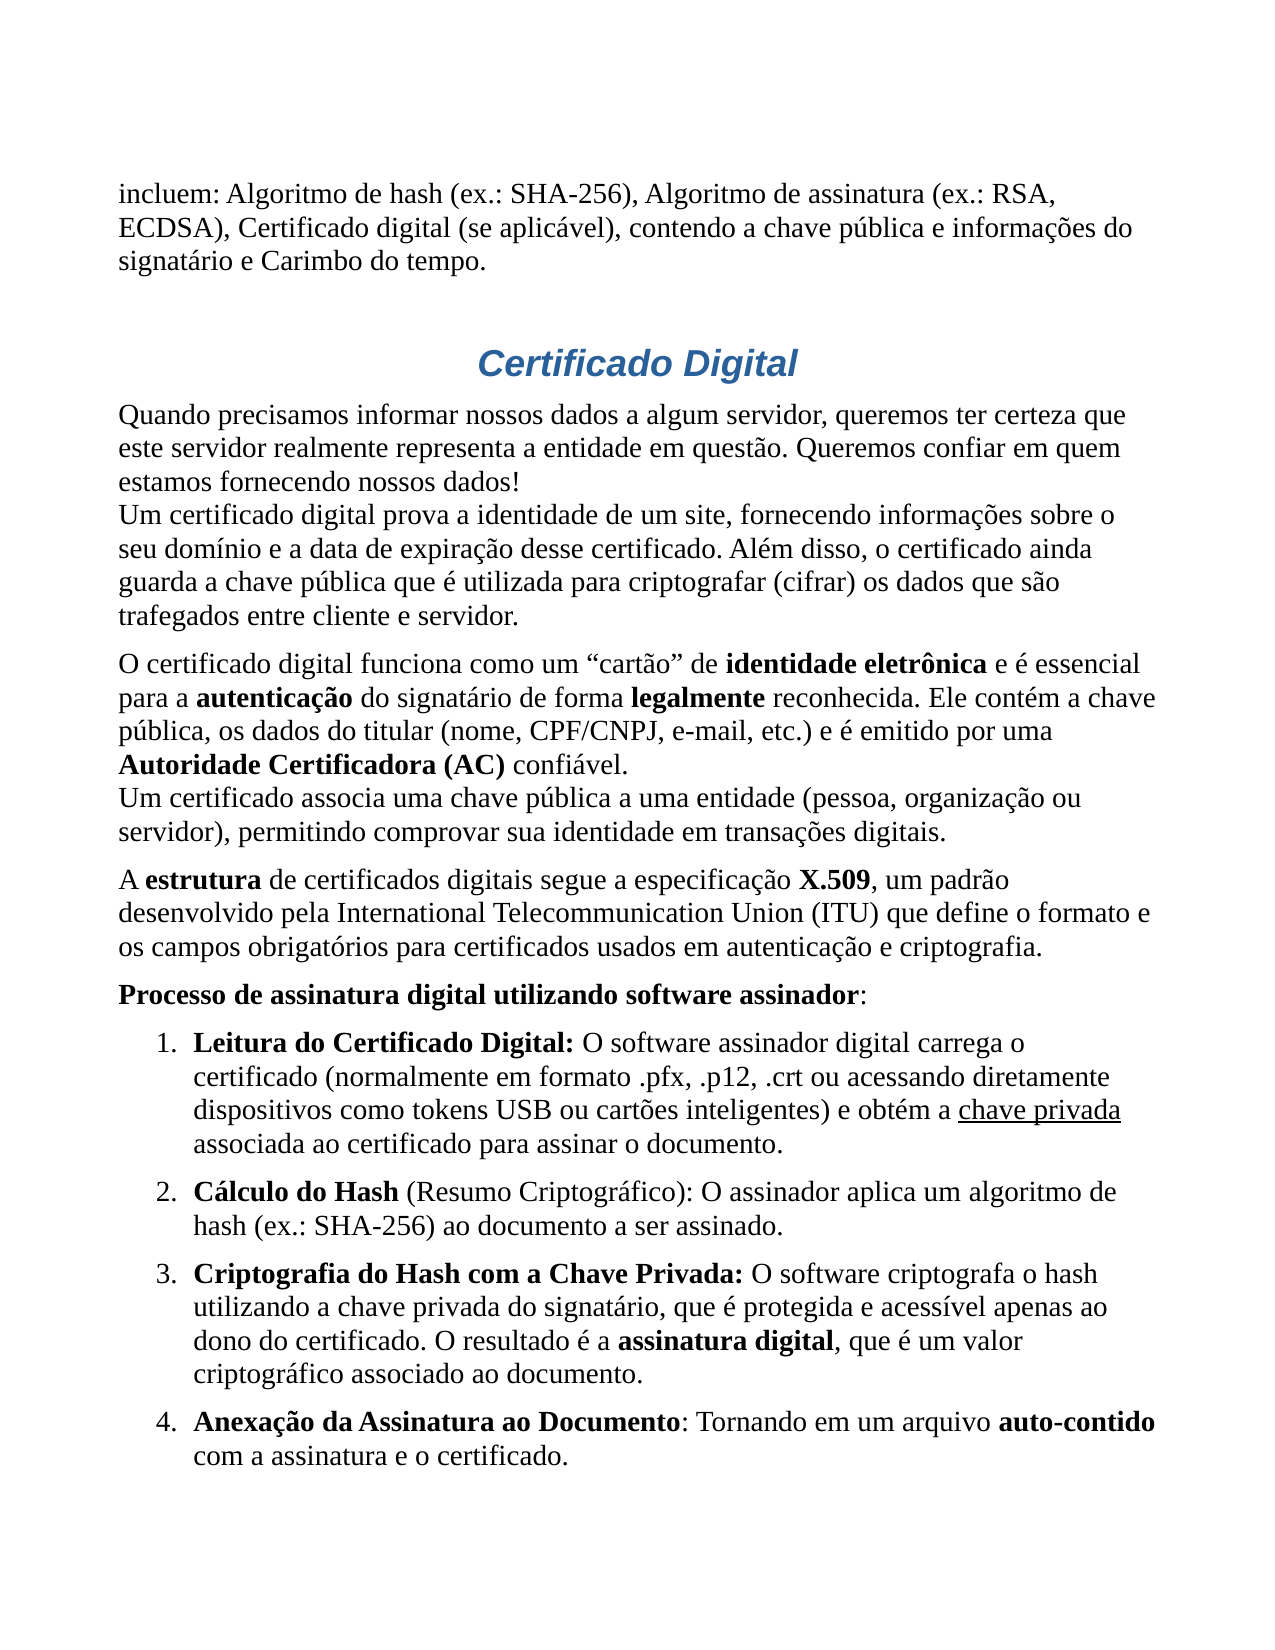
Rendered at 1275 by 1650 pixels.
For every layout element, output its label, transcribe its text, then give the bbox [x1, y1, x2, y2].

text O certificado digital funciona como um “cartão” de identidade eletrônica e é essencial para a autenticação do signatário de forma legalmente reconhecida. Ele contém a chave pública, os dados do titular (nome, CPF/CNPJ, e-mail, etc.) e é emitido por uma Autoridade Certificadora (AC) confiável. Um certificado associa uma chave pública a uma entidade (pessoa, organização ou servidor), permitindo comprovar sua identidade em transações digitais. [118, 646, 1157, 847]
subtitle Certificado Digital [118, 341, 1157, 384]
text Processo de assinatura digital utilizando software assinador: [118, 977, 1157, 1011]
list Leitura do Certificado Digital: O software assinador digital carrega o certificado (normalmente em formato .pfx, .p12, .crt ou acessando diretamente dispositivos como tokens USB ou cartões inteligentes) e obtém a chave privada associada ao certificado para assinar o documento. [156, 1025, 1157, 1159]
list Criptografia do Hash com a Chave Privada: O software criptografa o hash utilizando a chave privada do signatário, que é protegida e acessível apenas ao dono do certificado. O resultado é a assinatura digital, que é um valor criptográfico associado ao documento. [156, 1256, 1157, 1390]
list Anexação da Assinatura ao Documento: Tornando em um arquivo auto-contido com a assinatura e o certificado. [156, 1404, 1157, 1472]
text incluem: Algoritmo de hash (ex.: SHA-256), Algoritmo de assinatura (ex.: RSA, ECDSA), Certificado digital (se aplicável), contendo a chave pública e informações do signatário e Carimbo do tempo. [118, 176, 1157, 277]
text Quando precisamos informar nossos dados a algum servidor, queremos ter certeza que este servidor realmente representa a entidade em questão. Queremos confiar em quem estamos fornecendo nossos dados! Um certificado digital prova a identidade de um site, fornecendo informações sobre o seu domínio e a data de expiração desse certificado. Além disso, o certificado ainda guarda a chave pública que é utilizada para criptografar (cifrar) os dados que são trafegados entre cliente e servidor. [118, 397, 1157, 632]
text A estrutura de certificados digitais segue a especificação X.509, um padrão desenvolvido pela International Telecommunication Union (ITU) que define o formato e os campos obrigatórios para certificados usados em autenticação e criptografia. [118, 862, 1157, 963]
list Cálculo do Hash (Resumo Criptográfico): O assinador aplica um algoritmo de hash (ex.: SHA-256) ao documento a ser assinado. [156, 1174, 1157, 1241]
